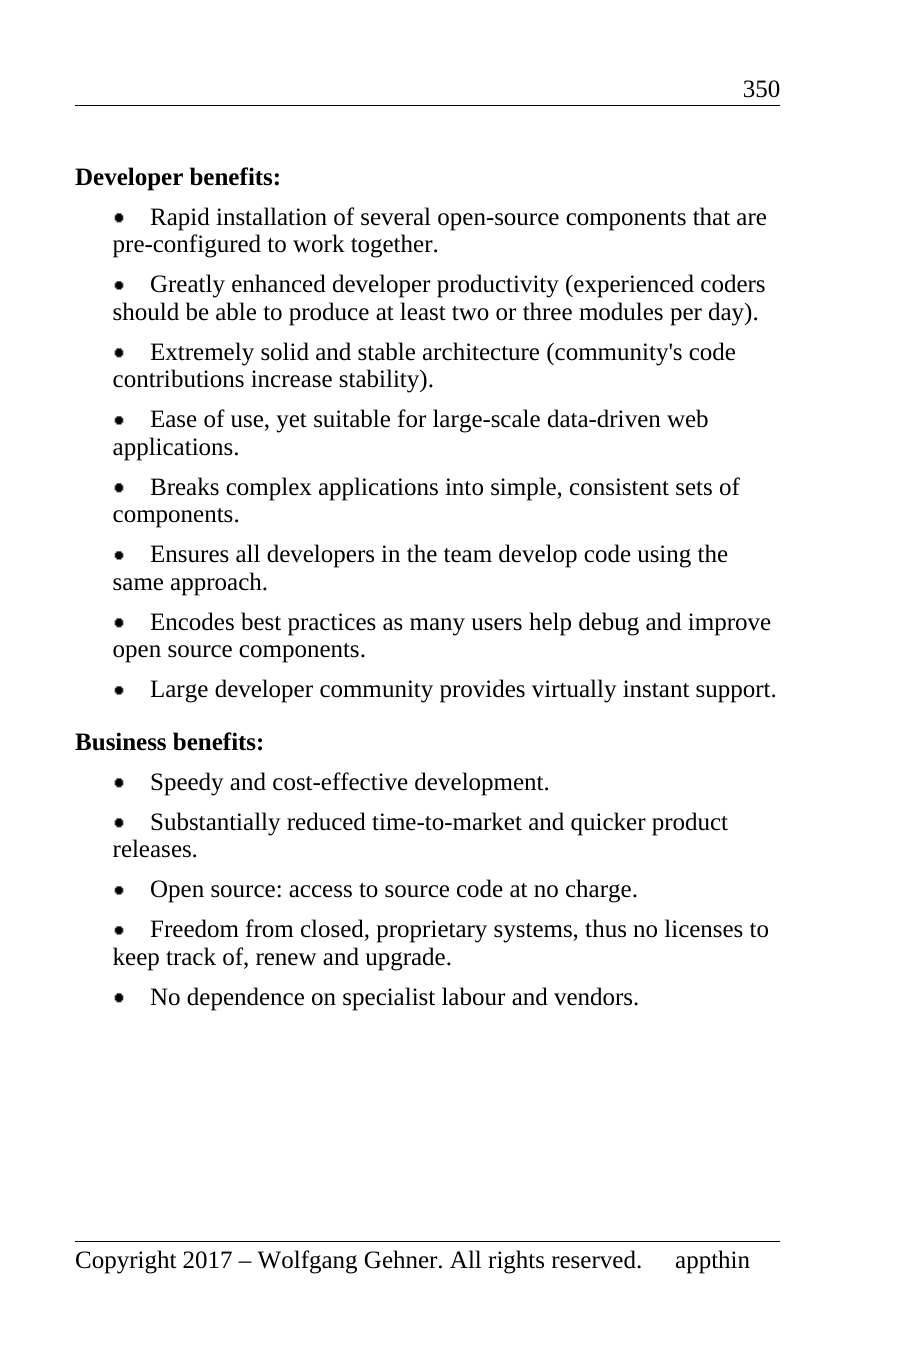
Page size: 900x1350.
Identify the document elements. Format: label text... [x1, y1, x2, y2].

text Large developer community provides virtually instant support. [112, 676, 780, 703]
picture [112, 818, 125, 831]
text Encodes best practices as many users help debug and improve open source components. [112, 608, 780, 663]
picture [112, 993, 125, 1006]
picture [112, 885, 125, 898]
picture [112, 213, 125, 226]
picture [112, 483, 125, 496]
text Developer benefits: [75, 163, 780, 191]
picture [112, 778, 125, 791]
picture [112, 415, 125, 428]
text Substantially reduced time-to-market and quicker product releases. [112, 808, 780, 863]
text Business benefits: [75, 728, 780, 756]
text No dependence on specialist labour and vendors. [112, 983, 780, 1011]
text Ease of use, yet suitable for large-scale data-driven web applications. [112, 406, 780, 461]
text Speedy and cost-effective development. [112, 768, 780, 796]
text Greatly enhanced developer productivity (experienced coders should be able to produce at least two or three modules per day). [112, 271, 780, 326]
text Open source: access to source code at no charge. [112, 876, 780, 903]
picture [112, 550, 125, 563]
text Freedom from closed, proprietary systems, thus no licenses to keep track of, renew and upgrade. [112, 916, 780, 971]
picture [112, 925, 125, 938]
text Extremely solid and stable architecture (community's code contributions increase stability). [112, 338, 780, 393]
text Rapid installation of several open-source components that are pre-configured to work together. [112, 203, 780, 258]
text Breaks complex applications into simple, consistent sets of components. [112, 473, 780, 528]
picture [112, 280, 125, 293]
text Ensures all developers in the team develop code using the same approach. [112, 541, 780, 596]
picture [112, 618, 125, 631]
picture [112, 348, 125, 361]
picture [112, 685, 125, 698]
